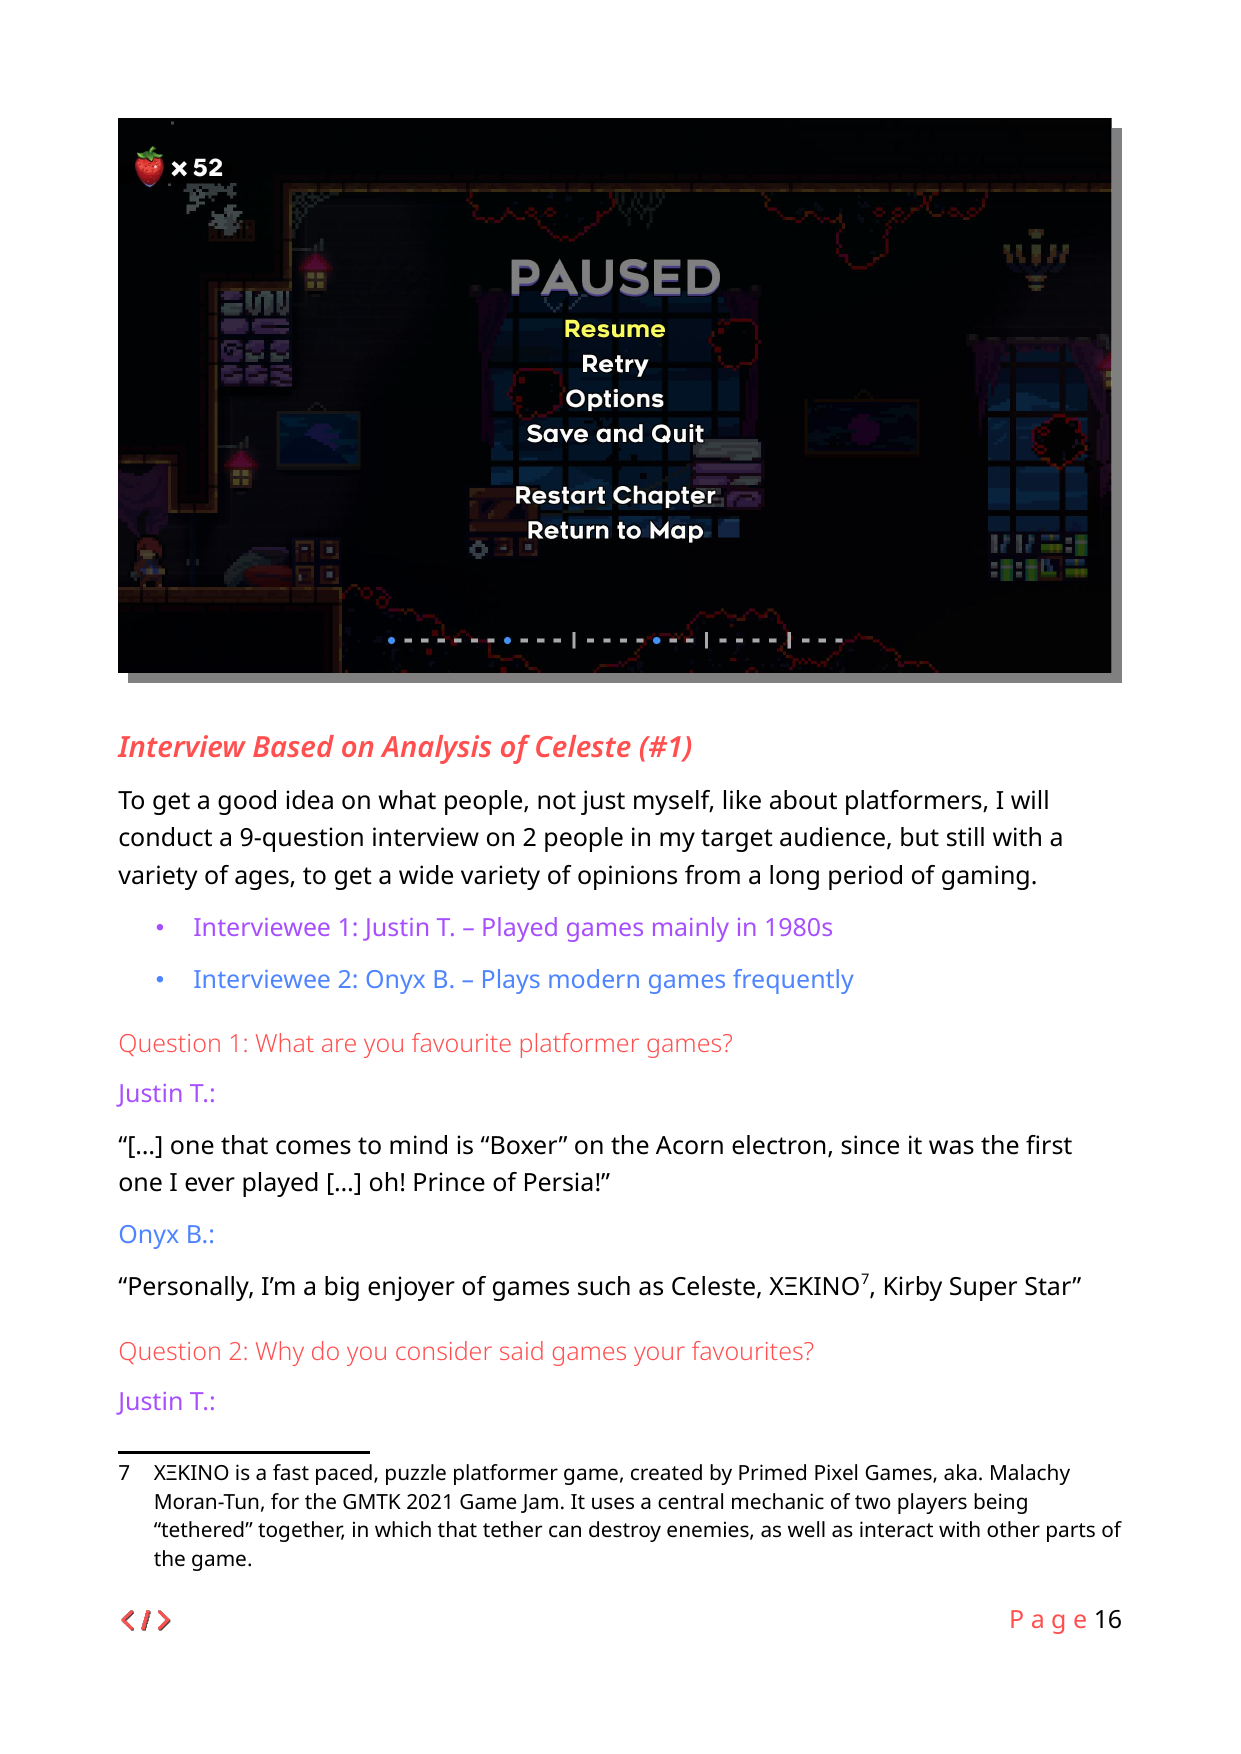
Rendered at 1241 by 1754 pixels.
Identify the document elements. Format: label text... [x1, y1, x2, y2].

text Justin T.: [118, 1383, 1122, 1417]
list Interviewee 1: Justin T. – Played games mainly in 1980s [156, 909, 1122, 943]
subtitle Question 2: Why do you consider said games your favourites? [118, 1333, 1122, 1368]
text “Personally, I’m a big enjoyer of games such as Celeste, XΞKINO, Kirby Super Star” [118, 1269, 1122, 1303]
list Interviewee 2: Onyx B. – Plays modern games frequently [156, 961, 1122, 995]
text “[…] one that comes to mind is “Boxer” on the Acorn electron, since it was the first one I ever played […] oh! Prince of Persia!” [118, 1128, 1122, 1199]
picture [118, 118, 1112, 673]
text Justin T.: [118, 1076, 1122, 1110]
text Onyx B.: [118, 1217, 1122, 1251]
subtitle Question 1: What are you favourite platformer games? [118, 1026, 1122, 1060]
subtitle Interview Based on Analysis of Celeste (#1) [118, 673, 1122, 766]
text To get a good idea on what people, not just myself, like about platformers, I will conduct a 9-question interview on 2 people in my target audience, but still with a variety of ages, to get a wide variety of opinions from a long period of gaming. [118, 783, 1122, 891]
text XΞKINO is a fast paced, puzzle platformer game, created by Primed Pixel Games, aka. Malachy Moran-Tun, for the GMTK 2021 Game Jam. It uses a central mechanic of two players being “tethered” together, in which that tether can destroy enemies, as well as interact with other parts of the game. [118, 1458, 1122, 1572]
picture [116, 1591, 175, 1649]
